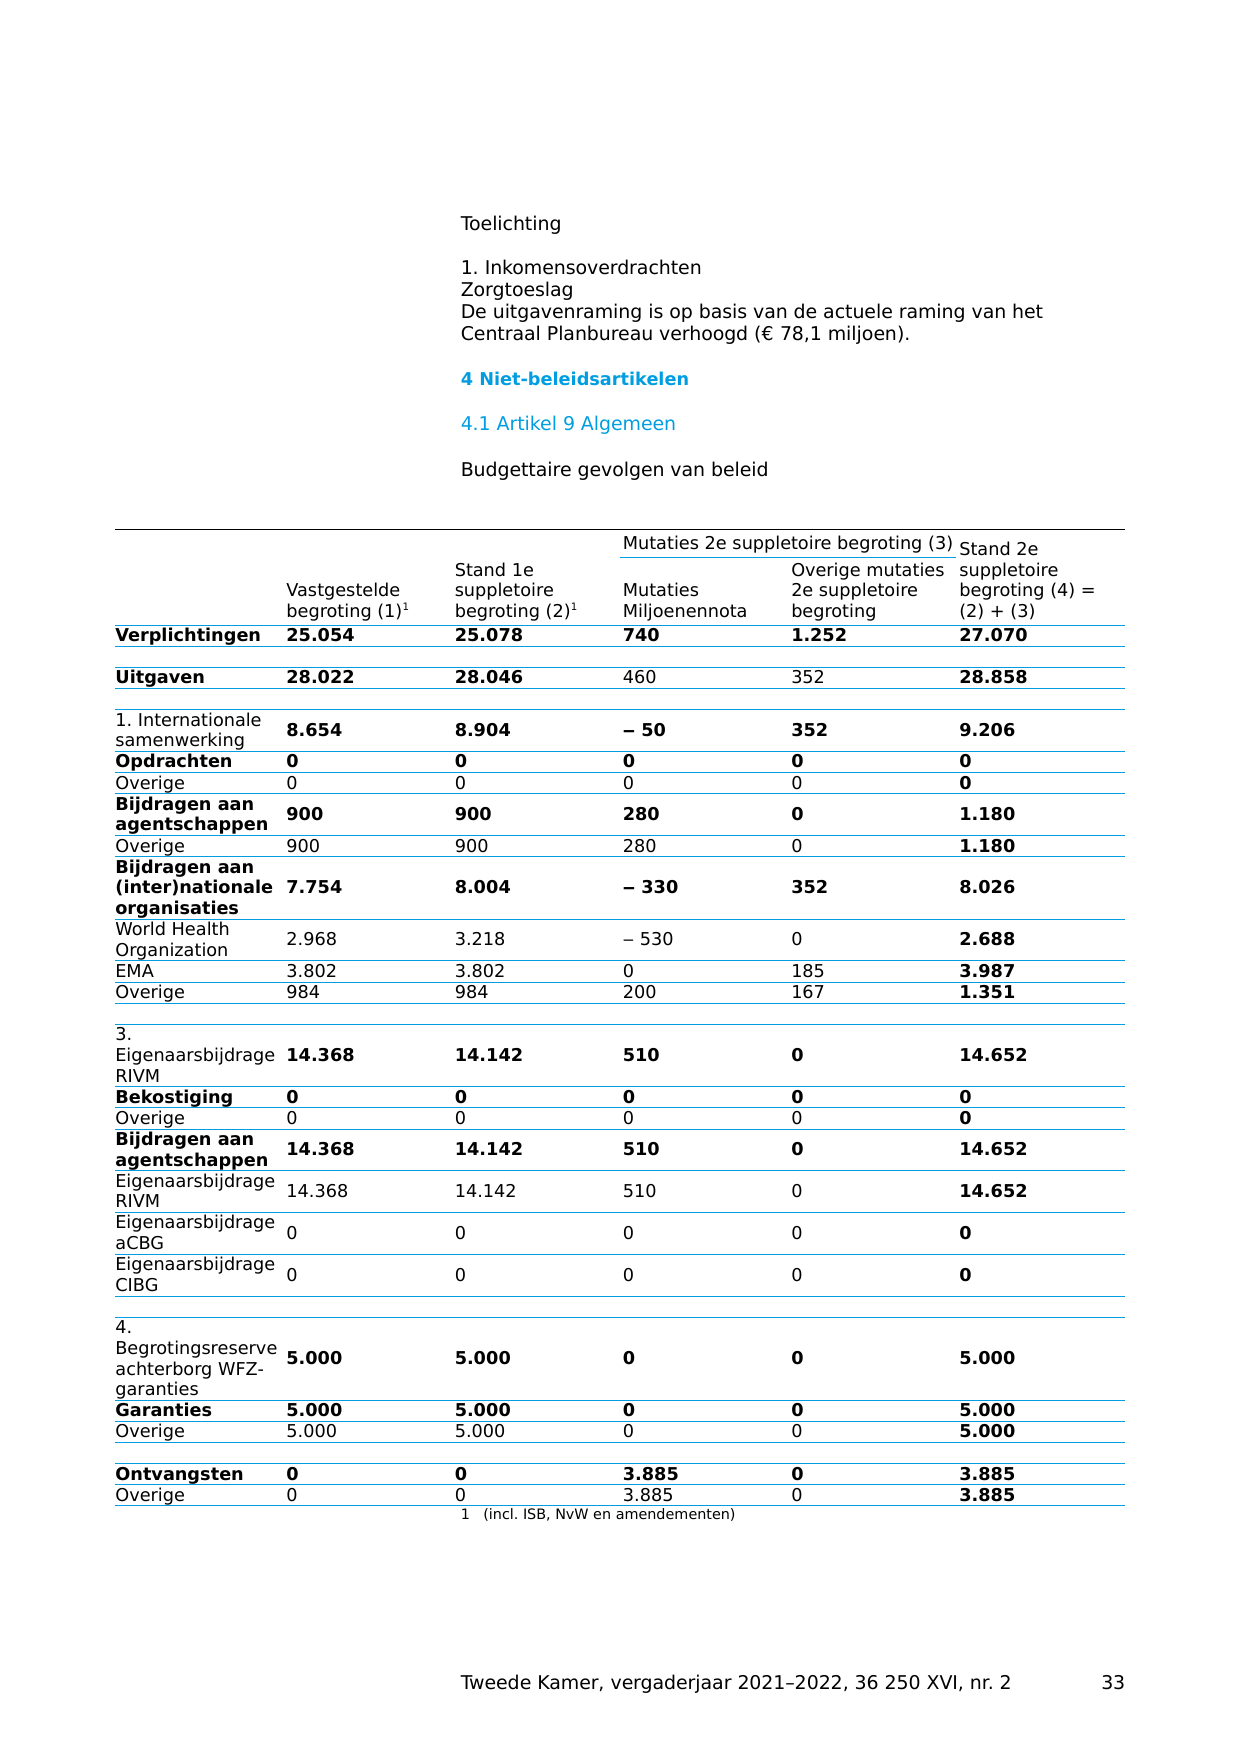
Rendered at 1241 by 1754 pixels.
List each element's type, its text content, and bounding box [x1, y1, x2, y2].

table_cell [788, 1004, 956, 1024]
table_cell [452, 689, 620, 709]
table_cell 8.654 [283, 710, 452, 751]
table_cell 0 [283, 1464, 452, 1484]
table_cell 0 [283, 752, 452, 772]
table_cell [788, 1297, 956, 1317]
table_cell 2.968 [283, 920, 452, 960]
table_cell 0 [283, 1485, 452, 1505]
table_cell 28.858 [956, 668, 1125, 688]
table_cell 0 [788, 1130, 956, 1170]
table_cell 3.885 [956, 1485, 1125, 1505]
table_cell [956, 689, 1125, 709]
table_cell 0 [452, 1485, 620, 1505]
table_cell [283, 1443, 452, 1463]
table_cell [620, 1443, 788, 1463]
table_cell 5.000 [283, 1422, 452, 1442]
table_cell 740 [620, 626, 788, 646]
table_cell Overige [115, 1422, 283, 1442]
table_cell 0 [620, 1108, 788, 1128]
table_cell World Health Organization [115, 920, 283, 960]
table_cell [115, 1297, 283, 1317]
table_cell ‒ 50 [620, 710, 788, 751]
table_cell Eigenaarsbijdrage aCBG [115, 1213, 283, 1254]
table_cell 27.070 [956, 626, 1125, 646]
table_cell Vastgestelde begroting (1)1 [283, 530, 452, 624]
table_cell 0 [452, 1464, 620, 1484]
table_cell [452, 647, 620, 667]
table_cell 352 [788, 857, 956, 918]
table_cell 5.000 [452, 1422, 620, 1442]
table_cell 0 [620, 1255, 788, 1296]
table_cell 352 [788, 710, 956, 751]
table_cell 2.688 [956, 920, 1125, 960]
table_cell [283, 689, 452, 709]
table_cell 5.000 [452, 1401, 620, 1421]
table_cell 25.078 [452, 626, 620, 646]
table_cell 5.000 [283, 1318, 452, 1400]
table_cell 460 [620, 668, 788, 688]
table_header Tabel 11 Algemeen (Bedragen x € 1.000) [115, 504, 1125, 529]
table_cell 0 [452, 1255, 620, 1296]
table_cell 5.000 [452, 1318, 620, 1400]
table_cell 0 [452, 1087, 620, 1107]
table_cell 4. Begrotingsreserve achterborg WFZ-garanties [115, 1318, 283, 1400]
table_cell 8.026 [956, 857, 1125, 918]
table_cell 3.218 [452, 920, 620, 960]
table_cell 14.652 [956, 1025, 1125, 1086]
table_cell 0 [283, 1213, 452, 1254]
table_cell [956, 1004, 1125, 1024]
table_cell 0 [620, 961, 788, 981]
table_cell 3.802 [452, 961, 620, 981]
table_cell 0 [788, 1255, 956, 1296]
table_cell 200 [620, 983, 788, 1003]
table_cell Stand 2e suppletoire begroting (4) = (2) + (3) [956, 530, 1125, 624]
table_cell 28.022 [283, 668, 452, 688]
table_cell 0 [788, 920, 956, 960]
table_cell 0 [452, 1108, 620, 1128]
table_cell 5.000 [956, 1401, 1125, 1421]
table_cell 28.046 [452, 668, 620, 688]
table_cell Bijdragen aan agentschappen [115, 794, 283, 835]
table_cell 510 [620, 1130, 788, 1170]
table_cell 8.004 [452, 857, 620, 918]
table_cell 5.000 [283, 1401, 452, 1421]
table_cell Overige [115, 773, 283, 793]
table_cell 280 [620, 836, 788, 856]
table_cell 5.000 [956, 1318, 1125, 1400]
table_cell 0 [956, 773, 1125, 793]
table_cell 0 [956, 1108, 1125, 1128]
table_cell 900 [452, 794, 620, 835]
table_cell EMA [115, 961, 283, 981]
table_cell ‒ 530 [620, 920, 788, 960]
table_cell [283, 647, 452, 667]
table_cell 352 [788, 668, 956, 688]
title 4 Niet-beleidsartikelen [461, 367, 1125, 389]
table_cell Opdrachten [115, 752, 283, 772]
table_cell 3.885 [620, 1485, 788, 1505]
table_cell 0 [788, 794, 956, 835]
table_cell Eigenaarsbijdrage RIVM [115, 1171, 283, 1212]
table_cell [283, 1297, 452, 1317]
table_cell 3. Eigenaarsbijdrage RIVM [115, 1025, 283, 1086]
table_cell 0 [283, 1255, 452, 1296]
table_cell [956, 1297, 1125, 1317]
table_cell [620, 689, 788, 709]
table_cell [956, 1443, 1125, 1463]
table_cell 984 [452, 983, 620, 1003]
table_cell [115, 689, 283, 709]
table_cell 14.142 [452, 1025, 620, 1086]
table_cell 0 [956, 1087, 1125, 1107]
table_cell Mutaties 2e suppletoire begroting (3) [620, 530, 956, 556]
table_cell 3.885 [956, 1464, 1125, 1484]
table_cell 14.652 [956, 1130, 1125, 1170]
table_cell 0 [452, 1213, 620, 1254]
table_cell 14.142 [452, 1130, 620, 1170]
table_cell [452, 1443, 620, 1463]
table_cell 14.368 [283, 1025, 452, 1086]
text Zorgtoeslag [461, 279, 1125, 301]
table_cell 0 [788, 1485, 956, 1505]
table_cell 0 [788, 1171, 956, 1212]
table_cell 1.351 [956, 983, 1125, 1003]
table_cell 25.054 [283, 626, 452, 646]
table_cell 0 [956, 752, 1125, 772]
table_cell Overige [115, 983, 283, 1003]
table_cell Garanties [115, 1401, 283, 1421]
table_cell 3.987 [956, 961, 1125, 981]
table_cell 0 [283, 1108, 452, 1128]
table_cell 0 [788, 1025, 956, 1086]
table_cell Verplichtingen [115, 626, 283, 646]
table_cell [956, 647, 1125, 667]
title Budgettaire gevolgen van beleid [461, 459, 1125, 481]
table_cell [788, 689, 956, 709]
table_cell [620, 1004, 788, 1024]
table_cell Overige [115, 1108, 283, 1128]
table_cell 0 [620, 1087, 788, 1107]
table_cell [115, 1004, 283, 1024]
table_cell 510 [620, 1025, 788, 1086]
table_cell [788, 647, 956, 667]
table_cell 1.180 [956, 836, 1125, 856]
table_cell 0 [788, 1087, 956, 1107]
table_cell ‒ 330 [620, 857, 788, 918]
table_cell 900 [283, 836, 452, 856]
table_cell 0 [788, 836, 956, 856]
table_cell 984 [283, 983, 452, 1003]
table_cell 0 [620, 1401, 788, 1421]
table_cell Overige [115, 1485, 283, 1505]
table_cell Overige [115, 836, 283, 856]
table_cell Bijdragen aan (inter)nationale organisaties [115, 857, 283, 918]
table_cell [115, 1443, 283, 1463]
table_cell Ontvangsten [115, 1464, 283, 1484]
table_cell 0 [620, 1318, 788, 1400]
table_cell 0 [956, 1213, 1125, 1254]
table_cell Mutaties Miljoenennota [620, 558, 788, 624]
table_cell 1.180 [956, 794, 1125, 835]
table_cell 14.368 [283, 1171, 452, 1212]
table_cell [452, 1297, 620, 1317]
table_cell 0 [956, 1255, 1125, 1296]
table_cell 9.206 [956, 710, 1125, 751]
table_cell Bijdragen aan agentschappen [115, 1130, 283, 1170]
table_cell 0 [283, 1087, 452, 1107]
table_cell 3.885 [620, 1464, 788, 1484]
table_cell 0 [788, 1401, 956, 1421]
table_cell Overige mutaties 2e suppletoire begroting [788, 558, 956, 624]
table_cell 14.142 [452, 1171, 620, 1212]
title Toelichting [461, 213, 1125, 257]
table_cell 0 [283, 773, 452, 793]
table_cell [115, 530, 283, 624]
title 1. Inkomensoverdrachten [461, 257, 1125, 279]
table_cell [620, 647, 788, 667]
table_cell 185 [788, 961, 956, 981]
table_cell 0 [788, 1108, 956, 1128]
table_cell 0 [620, 1213, 788, 1254]
table_cell 0 [452, 752, 620, 772]
table_cell 3.802 [283, 961, 452, 981]
table_cell 0 [788, 1464, 956, 1484]
table_cell 0 [788, 1422, 956, 1442]
table_cell 0 [620, 752, 788, 772]
table_cell 14.368 [283, 1130, 452, 1170]
table_cell 510 [620, 1171, 788, 1212]
table_cell [115, 647, 283, 667]
table_cell 7.754 [283, 857, 452, 918]
table_cell 5.000 [956, 1422, 1125, 1442]
table_cell 8.904 [452, 710, 620, 751]
title 4.1 Artikel 9 Algemeen [461, 413, 1125, 435]
table_cell [452, 1004, 620, 1024]
table_cell 0 [620, 773, 788, 793]
table_cell 900 [452, 836, 620, 856]
table_cell 1.252 [788, 626, 956, 646]
table_cell 0 [452, 773, 620, 793]
table_cell 1. Internationale samenwerking [115, 710, 283, 751]
table_cell [788, 1443, 956, 1463]
table_cell [283, 1004, 452, 1024]
table_cell 0 [788, 752, 956, 772]
list (incl. ISB, NvW en amendementen) [461, 1506, 1125, 1523]
table_cell 14.652 [956, 1171, 1125, 1212]
table_cell 0 [788, 773, 956, 793]
table_cell 900 [283, 794, 452, 835]
table_cell Uitgaven [115, 668, 283, 688]
table_cell [620, 1297, 788, 1317]
table_cell Stand 1e suppletoire begroting (2)1 [452, 530, 620, 624]
table_cell 0 [788, 1213, 956, 1254]
table_cell 0 [788, 1318, 956, 1400]
table_cell Bekostiging [115, 1087, 283, 1107]
table_cell Eigenaarsbijdrage CIBG [115, 1255, 283, 1296]
text De uitgavenraming is op basis van de actuele raming van het Centraal Planbureau verhoogd (€ 78,1 miljoen). [461, 301, 1125, 367]
table_cell 280 [620, 794, 788, 835]
table_cell 0 [620, 1422, 788, 1442]
table_cell 167 [788, 983, 956, 1003]
